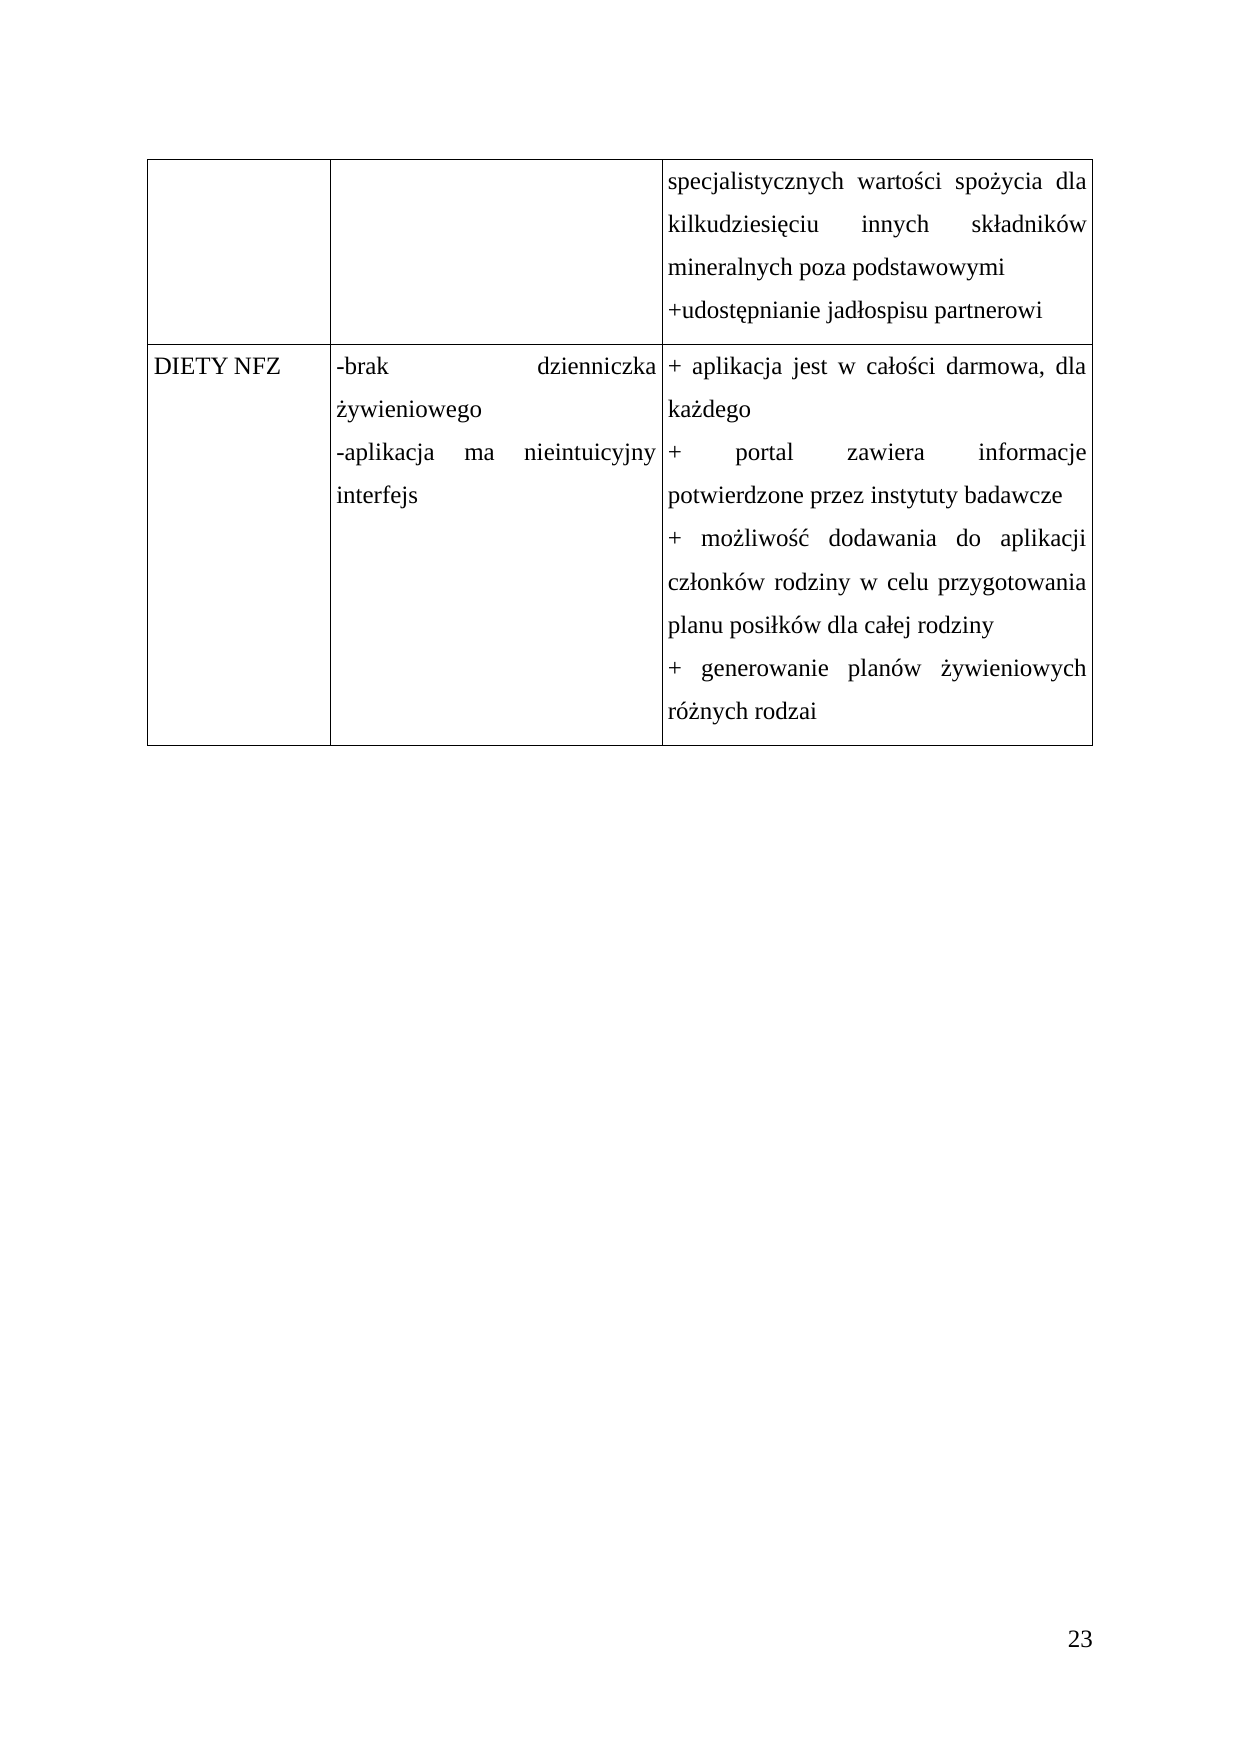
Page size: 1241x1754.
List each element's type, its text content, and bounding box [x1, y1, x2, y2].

table_cell DIETY NFZ [148, 345, 330, 745]
table_cell [331, 160, 662, 344]
table_cell [148, 160, 330, 344]
table_cell + aplikacja jest w całości darmowa, dla każdego + portal zawiera informacje potwierdzone przez instytuty badawcze + możliwość dodawania do aplikacji członków rodziny w celu przygotowania planu posiłków dla całej rodziny + generowanie planów żywieniowych różnych rodzai [663, 345, 1092, 745]
table_cell -brak dzienniczka żywieniowego -aplikacja ma nieintuicyjny interfejs [331, 345, 662, 745]
table_cell specjalistycznych wartości spożycia dla kilkudziesięciu innych składników mineralnych poza podstawowymi +udostępnianie jadłospisu partnerowi [663, 160, 1092, 344]
